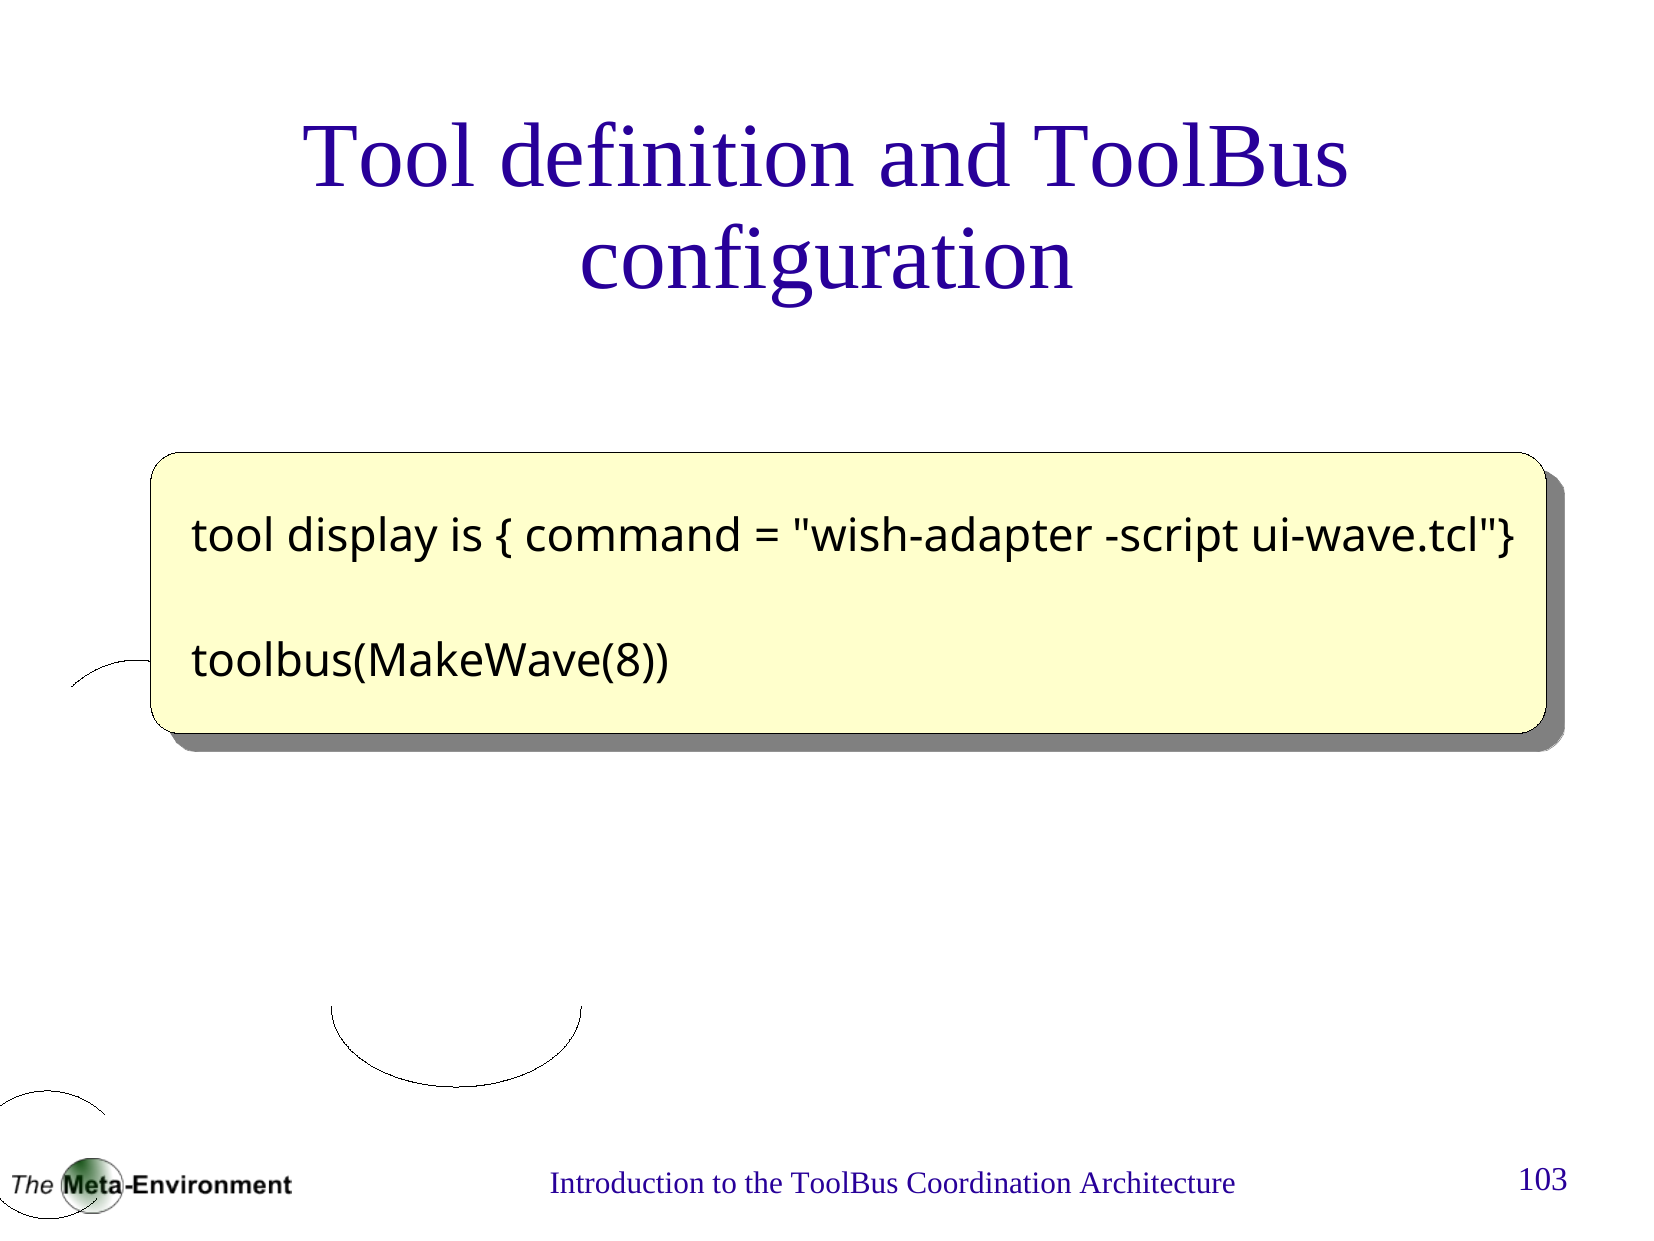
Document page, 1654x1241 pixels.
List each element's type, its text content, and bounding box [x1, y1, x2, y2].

text_box tool display is { command = "wish-adapter -script ui-wave.tcl"} toolbus(MakeWave(8)) [191, 502, 1579, 865]
picture [12, 1158, 292, 1214]
title Tool definition and ToolBus configuration [121, 96, 1534, 317]
text_box [150, 452, 1547, 734]
